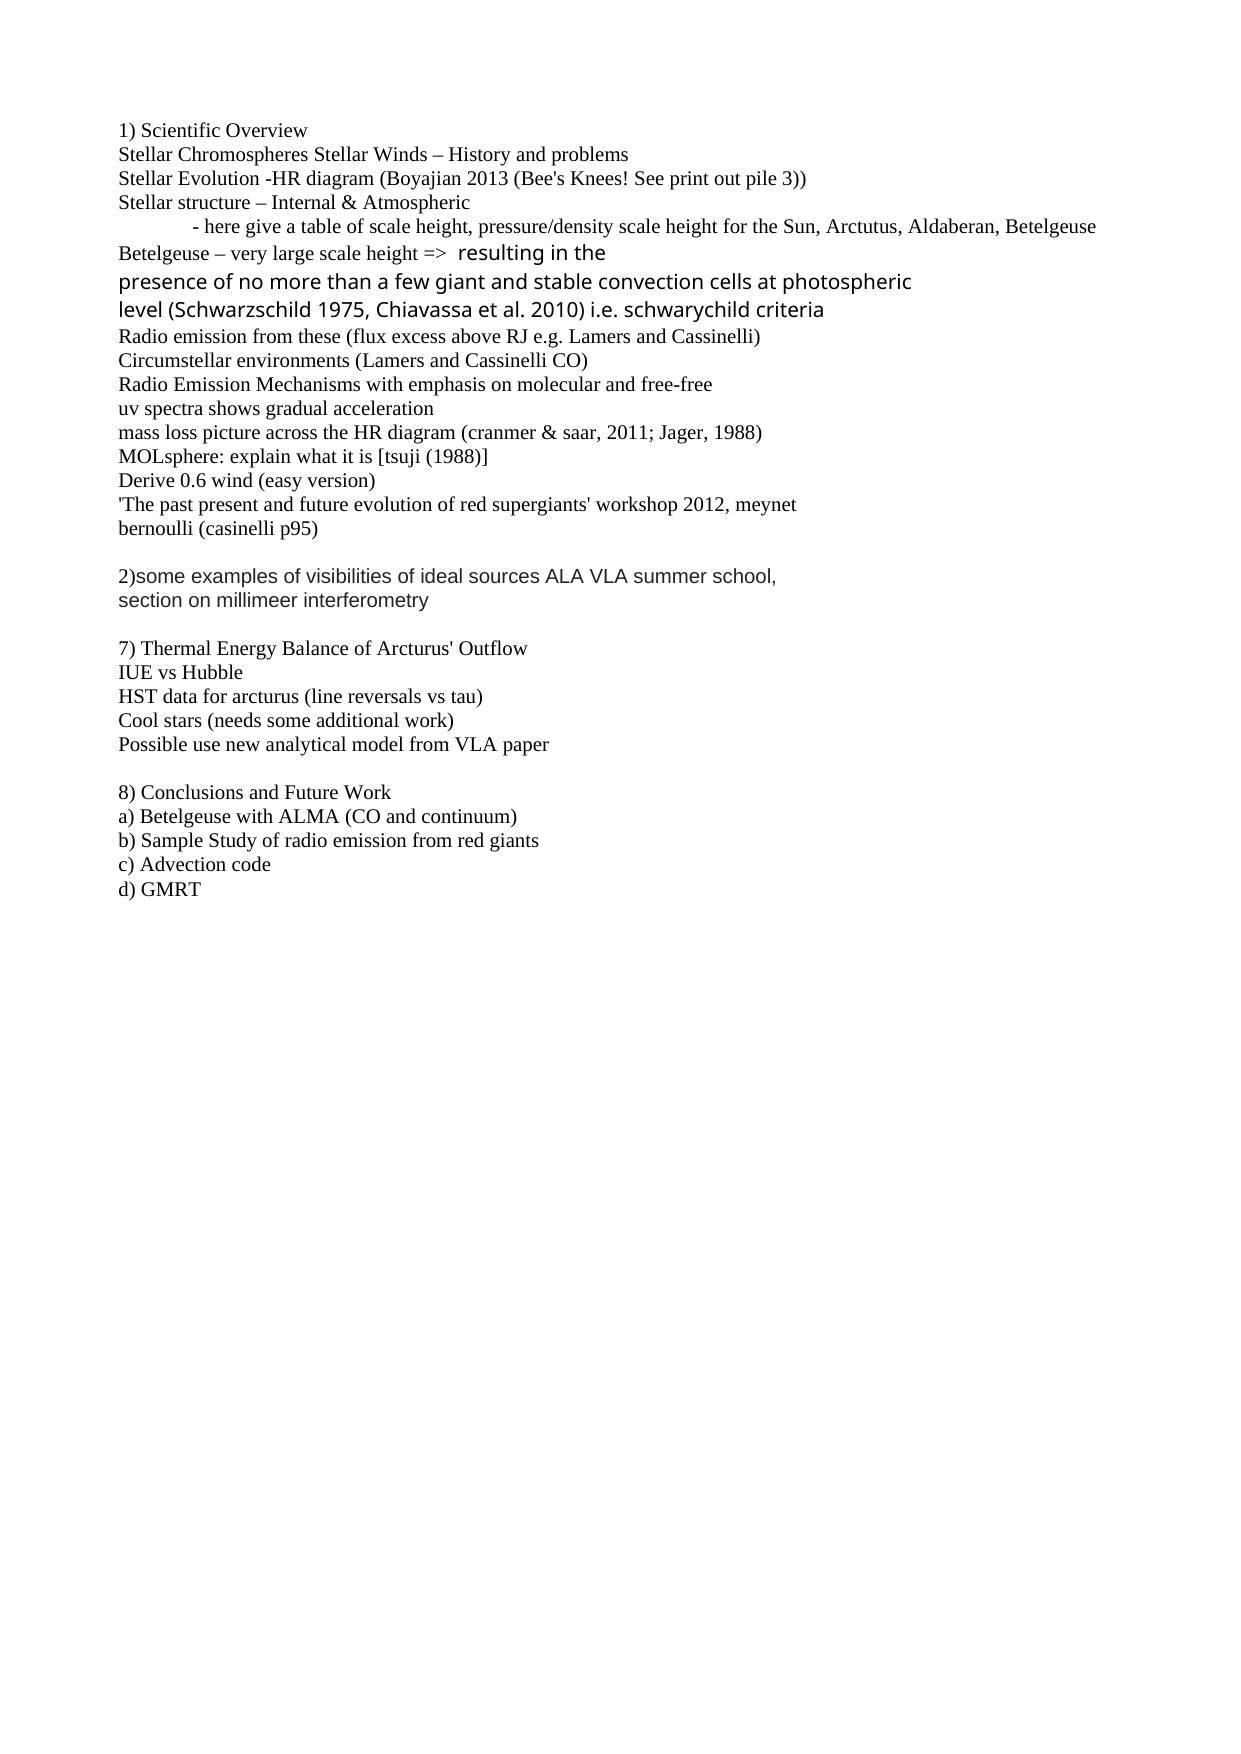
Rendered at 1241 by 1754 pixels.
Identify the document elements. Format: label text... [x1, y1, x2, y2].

text bernoulli (casinelli p95) [118, 516, 1122, 540]
text c) Advection code [118, 852, 1122, 876]
text 1) Scientific Overview [118, 118, 1122, 142]
text Derive 0.6 wind (easy version) [118, 468, 1122, 492]
text Circumstellar environments (Lamers and Cassinelli CO) [118, 348, 1122, 372]
text HST data for arcturus (line reversals vs tau) [118, 684, 1122, 708]
text 8) Conclusions and Future Work [118, 780, 1122, 804]
text Radio Emission Mechanisms with emphasis on molecular and free-free [118, 372, 1122, 396]
text IUE vs Hubble [118, 660, 1122, 684]
text a) Betelgeuse with ALMA (CO and continuum) [118, 804, 1122, 828]
text section on millimeer interferometry [118, 588, 1122, 636]
text level (Schwarzschild 1975, Chiavassa et al. 2010) i.e. schwarychild criteria [118, 295, 1122, 324]
text MOLsphere: explain what it is [tsuji (1988)] [118, 444, 1122, 468]
text 7) Thermal Energy Balance of Arcturus' Outflow [118, 636, 1122, 660]
text Stellar Evolution -HR diagram (Boyajian 2013 (Bee's Knees! See print out pile 3)) [118, 166, 1122, 190]
text 'The past present and future evolution of red supergiants' workshop 2012, meynet [118, 492, 1122, 516]
text Radio emission from these (flux excess above RJ e.g. Lamers and Cassinelli) [118, 324, 1122, 348]
text Cool stars (needs some additional work) [118, 708, 1122, 732]
text Stellar structure – Internal & Atmospheric [118, 190, 1122, 214]
text 2)some examples of visibilities of ideal sources ALA VLA summer school, [118, 564, 1122, 588]
text Stellar Chromospheres Stellar Winds – History and problems [118, 142, 1122, 166]
text mass loss picture across the HR diagram (cranmer & saar, 2011; Jager, 1988) [118, 420, 1122, 444]
text - here give a table of scale height, pressure/density scale height for the Sun, Arctutus, Aldaberan, Betelgeuse [118, 214, 1122, 238]
text Possible use new analytical model from VLA paper [118, 732, 1122, 756]
text b) Sample Study of radio emission from red giants [118, 828, 1122, 852]
text d) GMRT [118, 876, 1122, 901]
text presence of no more than a few giant and stable convection cells at photospheric [118, 267, 1122, 295]
text Betelgeuse – very large scale height => resulting in the [118, 238, 1122, 267]
text uv spectra shows gradual acceleration [118, 396, 1122, 420]
